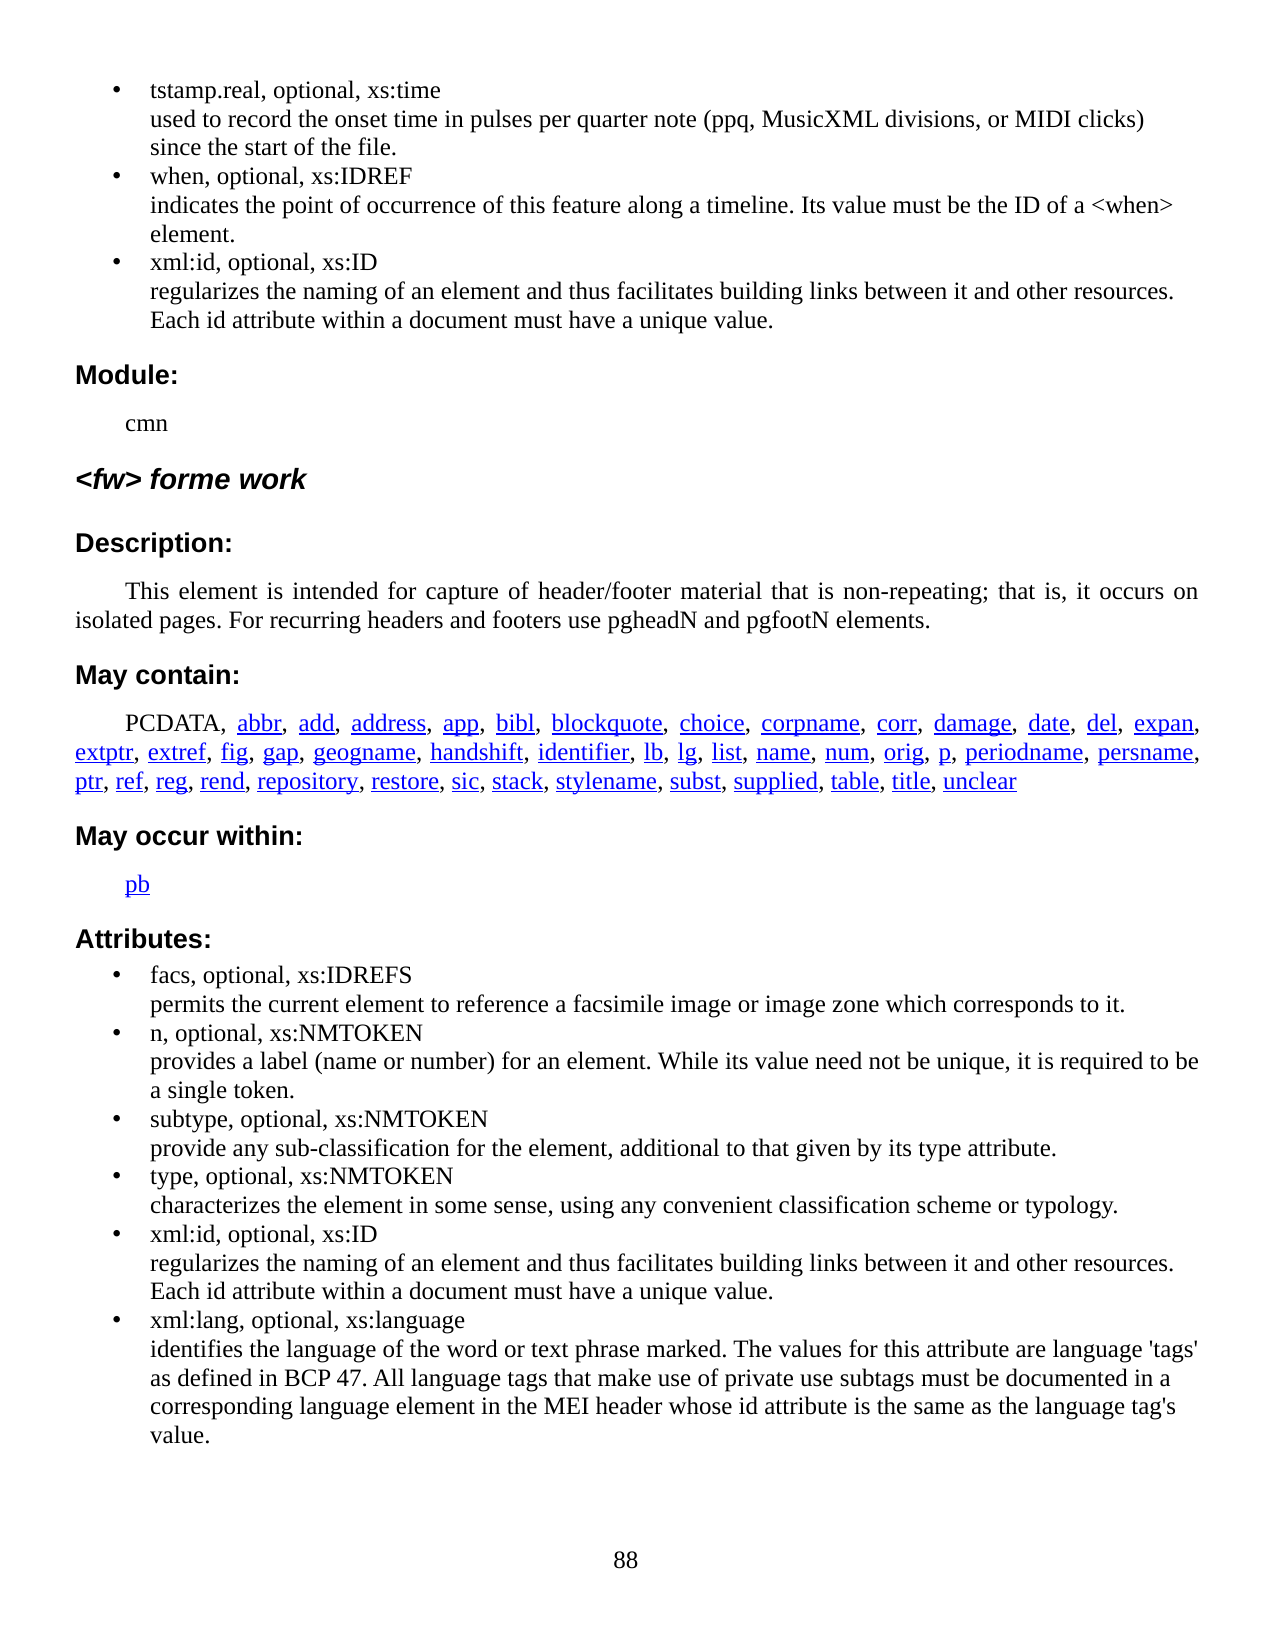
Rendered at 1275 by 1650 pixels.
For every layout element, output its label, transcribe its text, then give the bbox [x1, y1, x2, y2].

list xml:id, optional, xs:ID regularizes the naming of an element and thus facilitates building links between it and other resources. Each id attribute within a document must have a unique value. [112, 1219, 1200, 1305]
list tstamp.real, optional, xs:time used to record the onset time in pulses per quarter note (ppq, MusicXML divisions, or MIDI clicks) since the start of the file. [112, 75, 1200, 161]
subtitle Attributes: [75, 923, 1200, 954]
list type, optional, xs:NMTOKEN characterizes the element in some sense, using any convenient classification scheme or typology. [112, 1161, 1200, 1219]
list xml:lang, optional, xs:language identifies the language of the word or text phrase marked. The values for this attribute are language 'tags' as defined in BCP 47. All language tags that make use of private use subtags must be documented in a corresponding language element in the MEI header whose id attribute is the same as the language tag's value. [112, 1305, 1200, 1449]
list xml:id, optional, xs:ID regularizes the naming of an element and thus facilitates building links between it and other resources. Each id attribute within a document must have a unique value. [112, 247, 1200, 334]
subtitle Description: [75, 527, 1200, 558]
text cmn [75, 408, 1200, 437]
list when, optional, xs:IDREF indicates the point of occurrence of this feature along a timeline. Its value must be the ID of a <when> element. [112, 161, 1200, 247]
subtitle Module: [75, 359, 1200, 390]
text This element is intended for capture of header/footer material that is non-repeating; that is, it occurs on isolated pages. For recurring headers and footers use pgheadN and pgfootN elements. [75, 576, 1200, 634]
subtitle <fw> forme work [75, 462, 1200, 496]
list n, optional, xs:NMTOKEN provides a label (name or number) for an element. While its value need not be unique, it is required to be a single token. [112, 1018, 1200, 1104]
text pb [75, 869, 1200, 898]
text PCDATA, abbr, add, address, app, bibl, blockquote, choice, corpname, corr, damage, date, del, expan, extptr, extref, fig, gap, geogname, handshift, identifier, lb, lg, list, name, num, orig, p, periodname, persname, ptr, ref, reg, rend, repository, restore, sic, stack, stylename, subst, supplied, table, title, unclear [75, 708, 1200, 794]
list facs, optional, xs:IDREFS permits the current element to reference a facsimile image or image zone which corresponds to it. [112, 960, 1200, 1018]
subtitle May occur within: [75, 819, 1200, 851]
list subtype, optional, xs:NMTOKEN provide any sub-classification for the element, additional to that given by its type attribute. [112, 1104, 1200, 1161]
subtitle May contain: [75, 659, 1200, 690]
